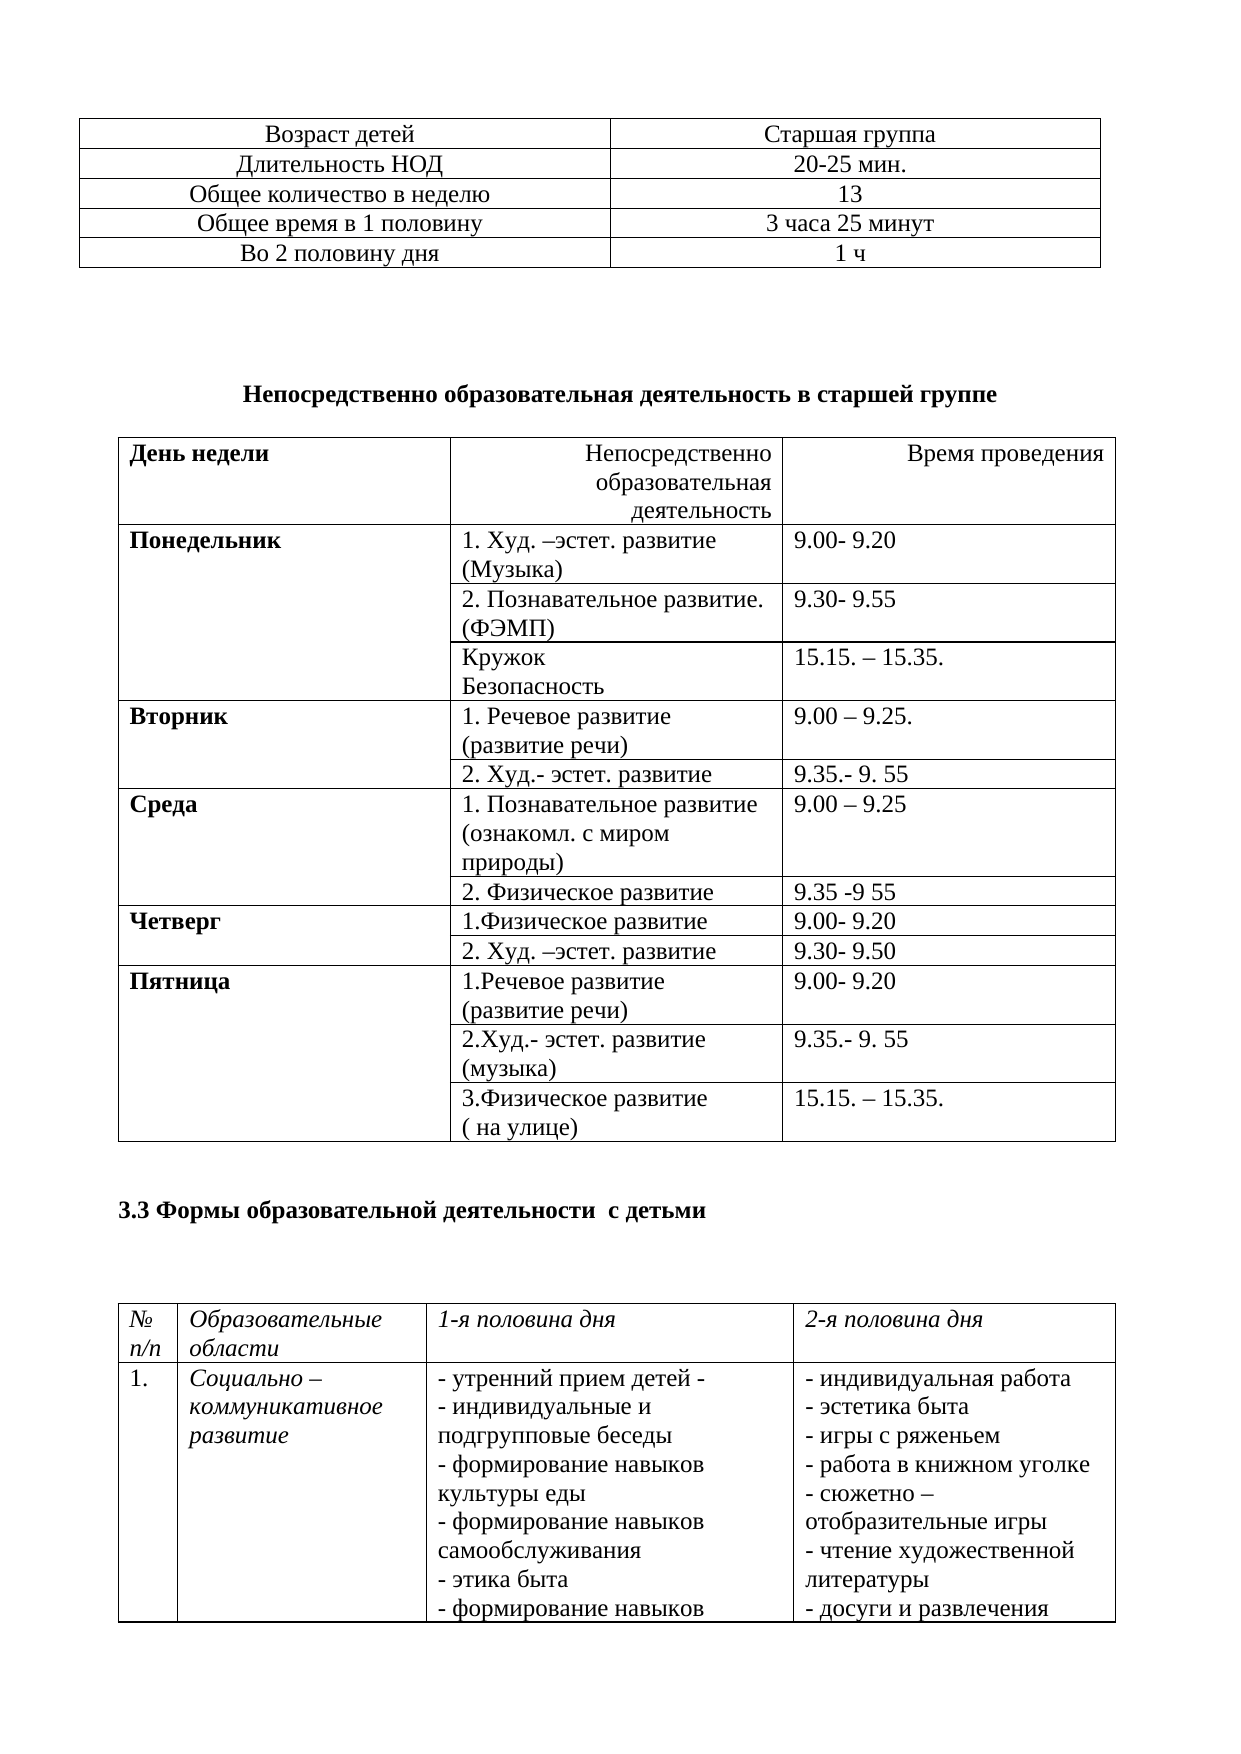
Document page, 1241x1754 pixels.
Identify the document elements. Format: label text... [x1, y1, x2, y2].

table_header Время проведения [783, 438, 1115, 524]
table_cell Пятница [119, 966, 450, 1141]
table_cell Вторник [119, 701, 450, 788]
table_cell 1.Речевое развитие (развитие речи) [451, 966, 782, 1023]
table_cell 20-25 мин. [611, 149, 1100, 178]
table_cell 1.Физическое развитие [451, 906, 782, 935]
table_cell 2. Худ.- эстет. развитие [451, 760, 782, 788]
text 3.3 Формы образовательной деятельности с детьми [118, 1195, 1122, 1224]
table_header 1-я половина дня [427, 1304, 793, 1362]
table_cell 9.00- 9.20 [783, 966, 1115, 1023]
table_cell 9.00- 9.20 [783, 906, 1115, 935]
table_cell 2. Худ. –эстет. развитие [451, 936, 782, 965]
table_cell Кружок Безопасность [451, 643, 782, 700]
table_cell 1. Худ. –эстет. развитие (Музыка) [451, 525, 782, 583]
table_cell 2. Физическое развитие [451, 877, 782, 905]
table_cell 9.30- 9.55 [783, 584, 1115, 641]
table_header 2-я половина дня [794, 1304, 1115, 1362]
table_header Непосредственно образовательная деятельность [451, 438, 782, 524]
table_header Возраст детей [80, 119, 610, 148]
table_cell 13 [611, 179, 1100, 207]
table_cell 9.35.- 9. 55 [783, 760, 1115, 788]
table_cell 9.00 – 9.25 [783, 789, 1115, 876]
table_cell 9.00- 9.20 [783, 525, 1115, 583]
table_cell 15.15. – 15.35. [783, 643, 1115, 700]
table_cell Общее время в 1 половину [80, 209, 610, 237]
table_cell 2. Познавательное развитие.(ФЭМП) [451, 584, 782, 641]
table_cell 9.35 -9 55 [783, 877, 1115, 905]
table_cell 15.15. – 15.35. [783, 1083, 1115, 1141]
table_cell 9.00 – 9.25. [783, 701, 1115, 758]
table_header День недели [119, 438, 450, 524]
table_cell 3 часа 25 минут [611, 209, 1100, 237]
table_cell Общее количество в неделю [80, 179, 610, 207]
table_cell Понедельник [119, 525, 450, 700]
table_header № п/п [119, 1304, 177, 1362]
table_cell - индивидуальная работа - эстетика быта - игры с ряженьем - работа в книжном уголке - сюжетно – отобразительные игры - чтение художественной литературы - досуги и развлечения [794, 1363, 1115, 1621]
table_cell Среда [119, 789, 450, 905]
table_header Образовательные области [178, 1304, 426, 1362]
table_cell 1. Познавательное развитие (ознакомл. с миром природы) [451, 789, 782, 876]
table_cell 3.Физическое развитие ( на улице) [451, 1083, 782, 1141]
table_cell 9.35.- 9. 55 [783, 1025, 1115, 1082]
table_cell 9.30- 9.50 [783, 936, 1115, 965]
table_cell - утренний прием детей - - индивидуальные и подгрупповые беседы - формирование навыков культуры еды - формирование навыков самообслуживания - этика быта - формирование навыков [427, 1363, 793, 1621]
table_cell Длительность НОД [80, 149, 610, 178]
text Непосредственно образовательная деятельность в старшей группе [118, 379, 1122, 408]
table_cell 1. Речевое развитие (развитие речи) [451, 701, 782, 758]
table_header Старшая группа [611, 119, 1100, 148]
table_cell Четверг [119, 906, 450, 965]
table_cell Во 2 половину дня [80, 238, 610, 267]
table_cell 1 ч [611, 238, 1100, 267]
table_cell 2.Худ.- эстет. развитие (музыка) [451, 1025, 782, 1082]
table_cell Социально – коммуникативное развитие [178, 1363, 426, 1621]
table_cell 1. [119, 1363, 177, 1621]
